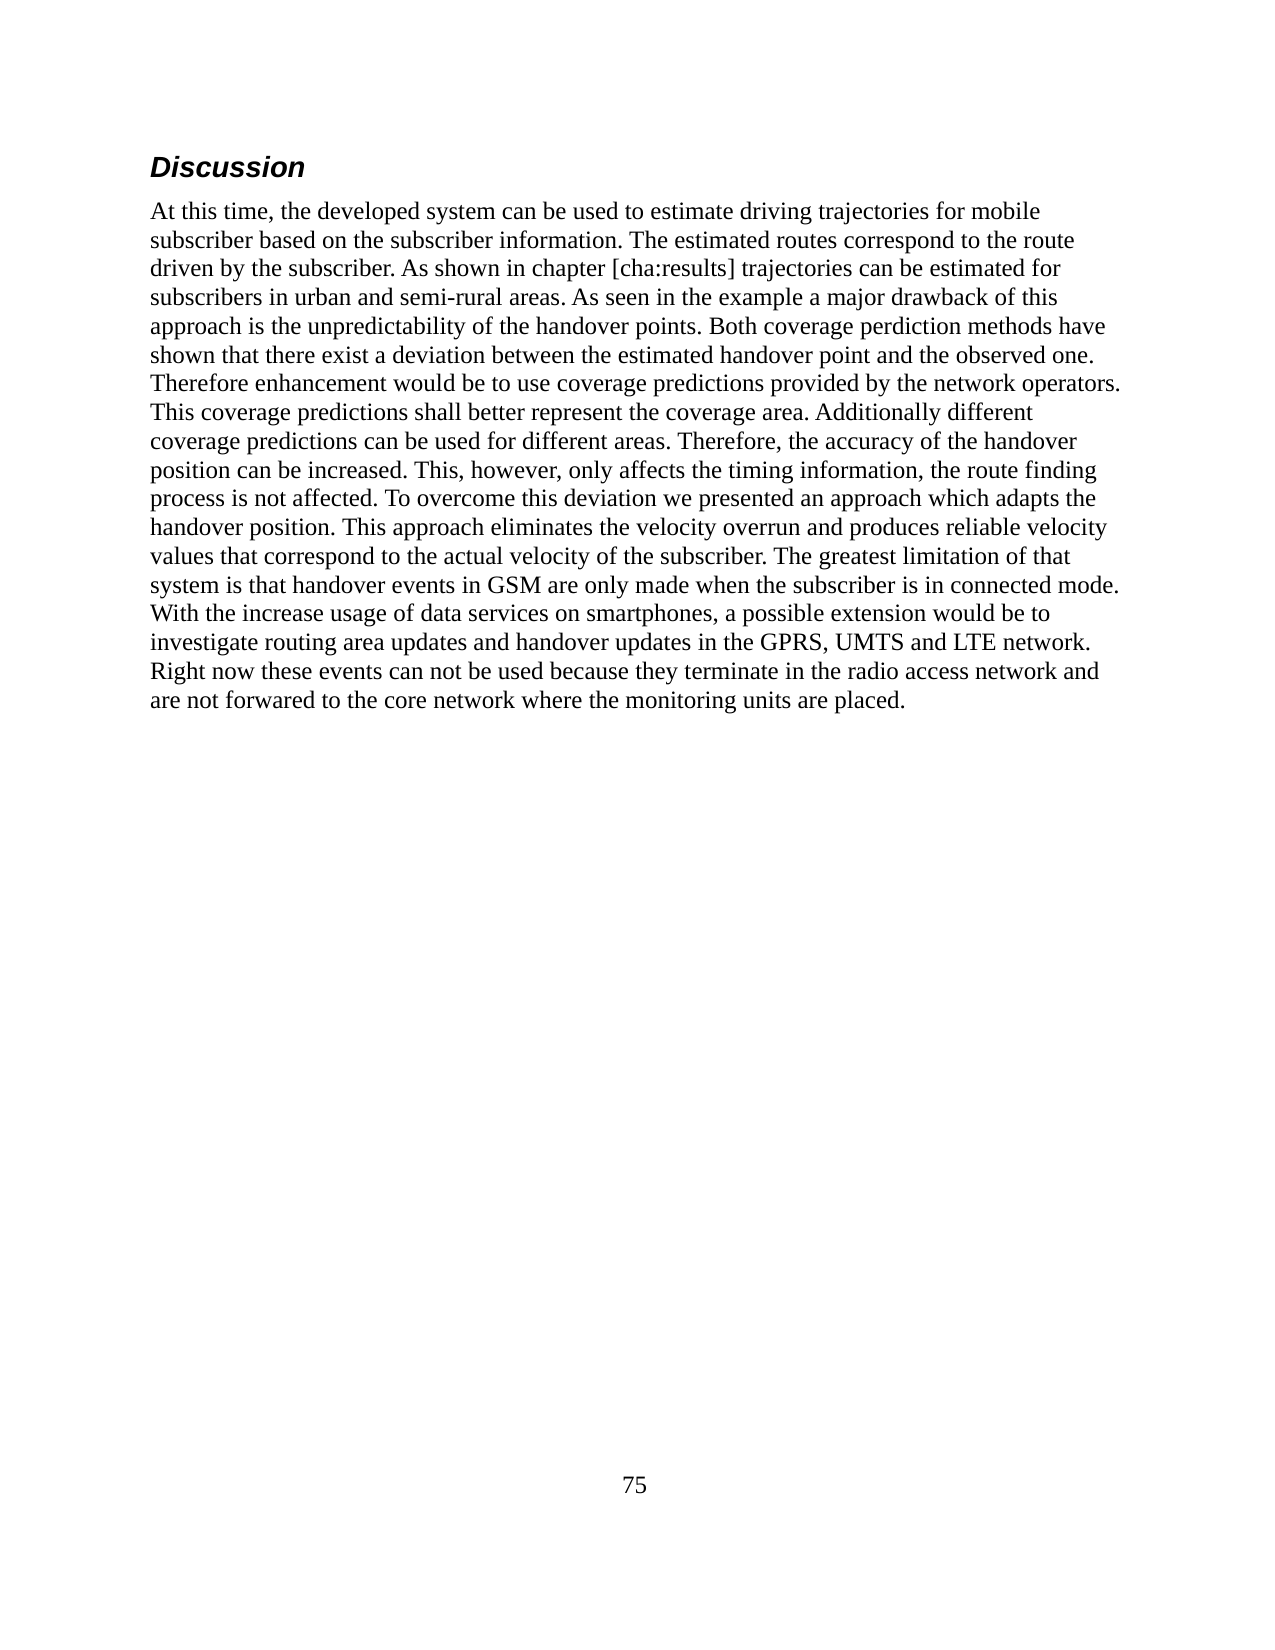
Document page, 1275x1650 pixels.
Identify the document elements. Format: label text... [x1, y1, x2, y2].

subtitle Discussion [150, 150, 1125, 183]
text At this time, the developed system can be used to estimate driving trajectories for mobile subscriber based on the subscriber information. The estimated routes correspond to the route driven by the subscriber. As shown in chapter [cha:results] trajectories can be estimated for subscribers in urban and semi-rural areas. As seen in the example a major drawback of this approach is the unpredictability of the handover points. Both coverage perdiction methods have shown that there exist a deviation between the estimated handover point and the observed one. Therefore enhancement would be to use coverage predictions provided by the network operators. This coverage predictions shall better represent the coverage area. Additionally different coverage predictions can be used for different areas. Therefore, the accuracy of the handover position can be increased. This, however, only affects the timing information, the route finding process is not affected. To overcome this deviation we presented an approach which adapts the handover position. This approach eliminates the velocity overrun and produces reliable velocity values that correspond to the actual velocity of the subscriber. The greatest limitation of that system is that handover events in GSM are only made when the subscriber is in connected mode. With the increase usage of data services on smartphones, a possible extension would be to investigate routing area updates and handover updates in the GPRS, UMTS and LTE network. Right now these events can not be used because they terminate in the radio access network and are not forwared to the core network where the monitoring units are placed. [150, 196, 1125, 713]
